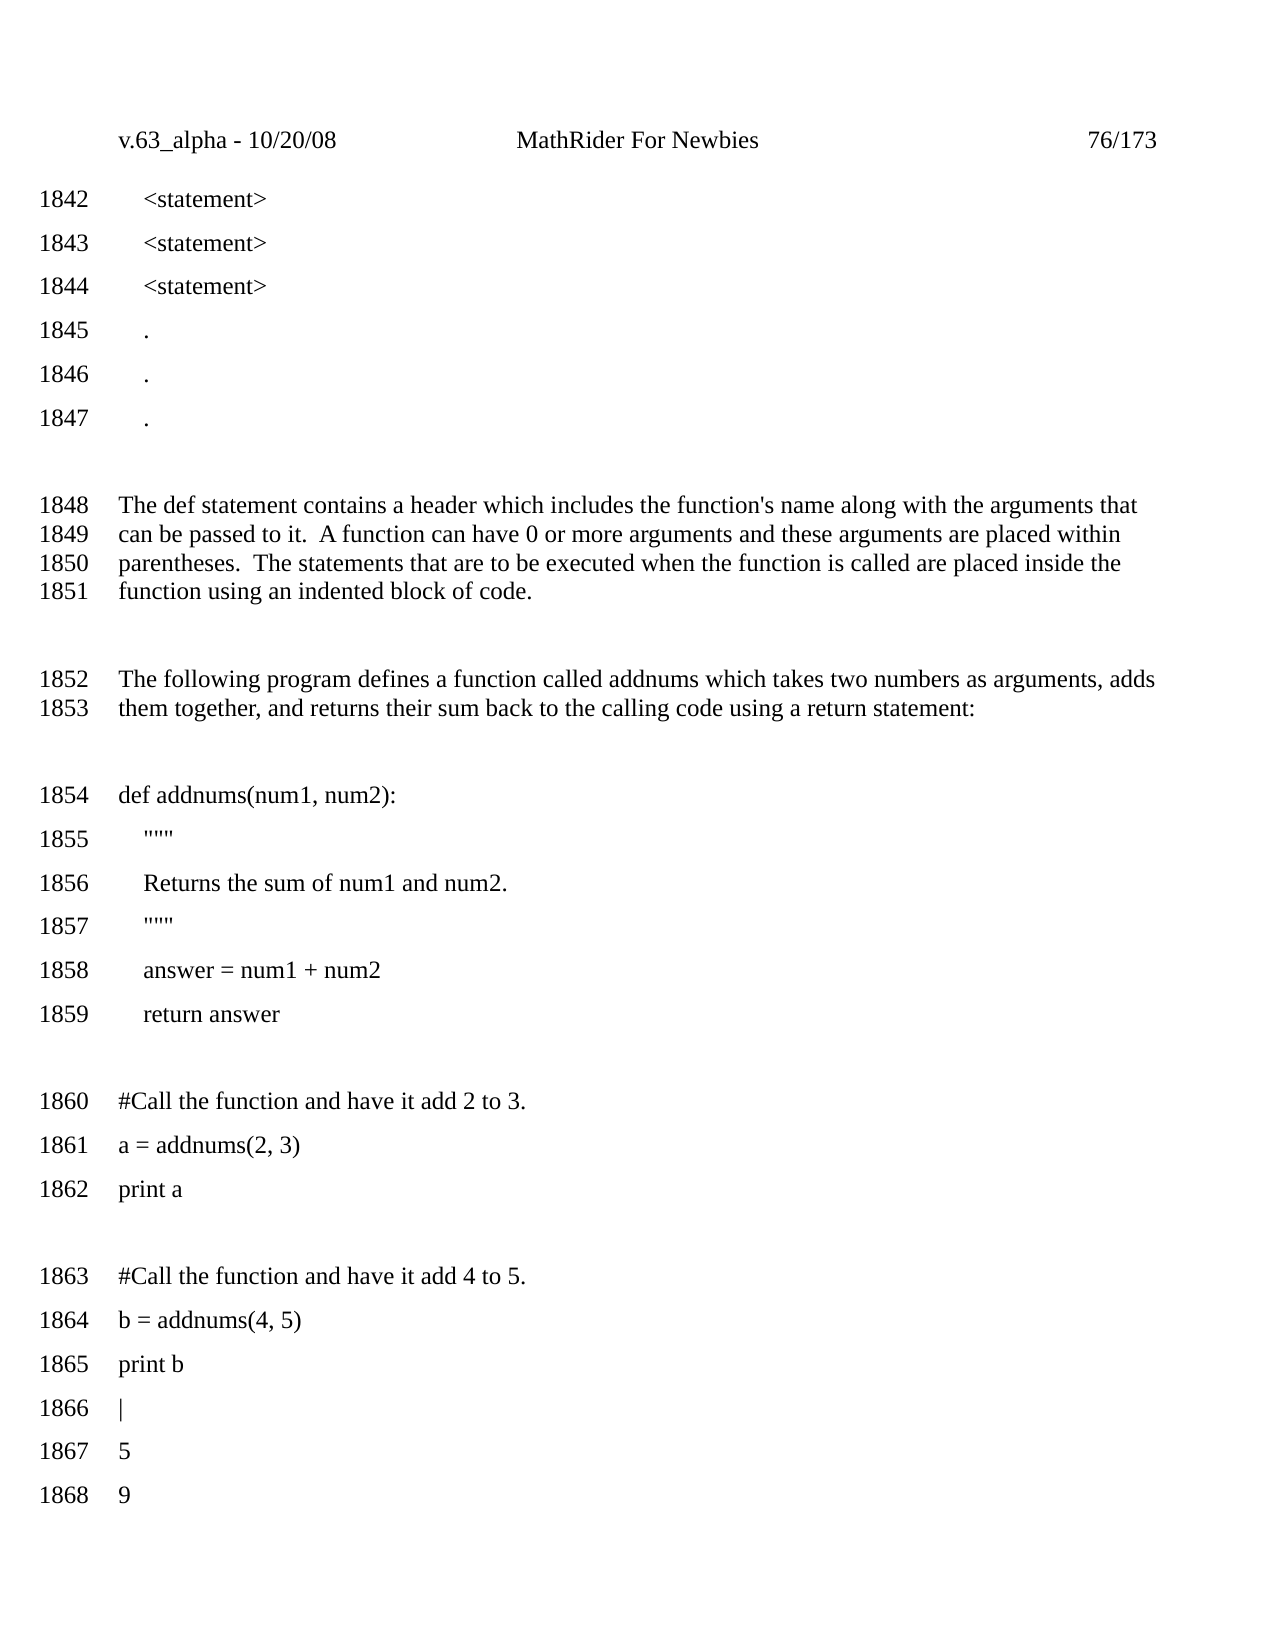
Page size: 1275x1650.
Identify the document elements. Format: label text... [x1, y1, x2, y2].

text . [118, 403, 1157, 431]
text print b [118, 1349, 1157, 1378]
text b = addnums(4, 5) [118, 1305, 1157, 1334]
text . [118, 315, 1157, 344]
text The def statement contains a header which includes the function's name along with the arguments that can be passed to it. A function can have 0 or more arguments and these arguments are placed within parentheses. The statements that are to be executed when the function is called are placed inside the function using an indented block of code. [118, 490, 1157, 605]
text def addnums(num1, num2): [118, 780, 1157, 809]
text return answer [118, 999, 1157, 1028]
text """ [118, 911, 1157, 940]
text The following program defines a function called addnums which takes two numbers as arguments, adds them together, and returns their sum back to the calling code using a return statement: [118, 664, 1157, 721]
text answer = num1 + num2 [118, 955, 1157, 984]
text a = addnums(2, 3) [118, 1130, 1157, 1159]
text 5 [118, 1436, 1157, 1465]
text <statement> [118, 184, 1157, 213]
text #Call the function and have it add 2 to 3. [118, 1086, 1157, 1115]
text | [118, 1393, 1157, 1421]
text <statement> [118, 228, 1157, 256]
text . [118, 359, 1157, 388]
text 9 [118, 1480, 1157, 1509]
text #Call the function and have it add 4 to 5. [118, 1261, 1157, 1290]
text Returns the sum of num1 and num2. [118, 868, 1157, 896]
text <statement> [118, 271, 1157, 300]
text """ [118, 824, 1157, 853]
text print a [118, 1174, 1157, 1203]
